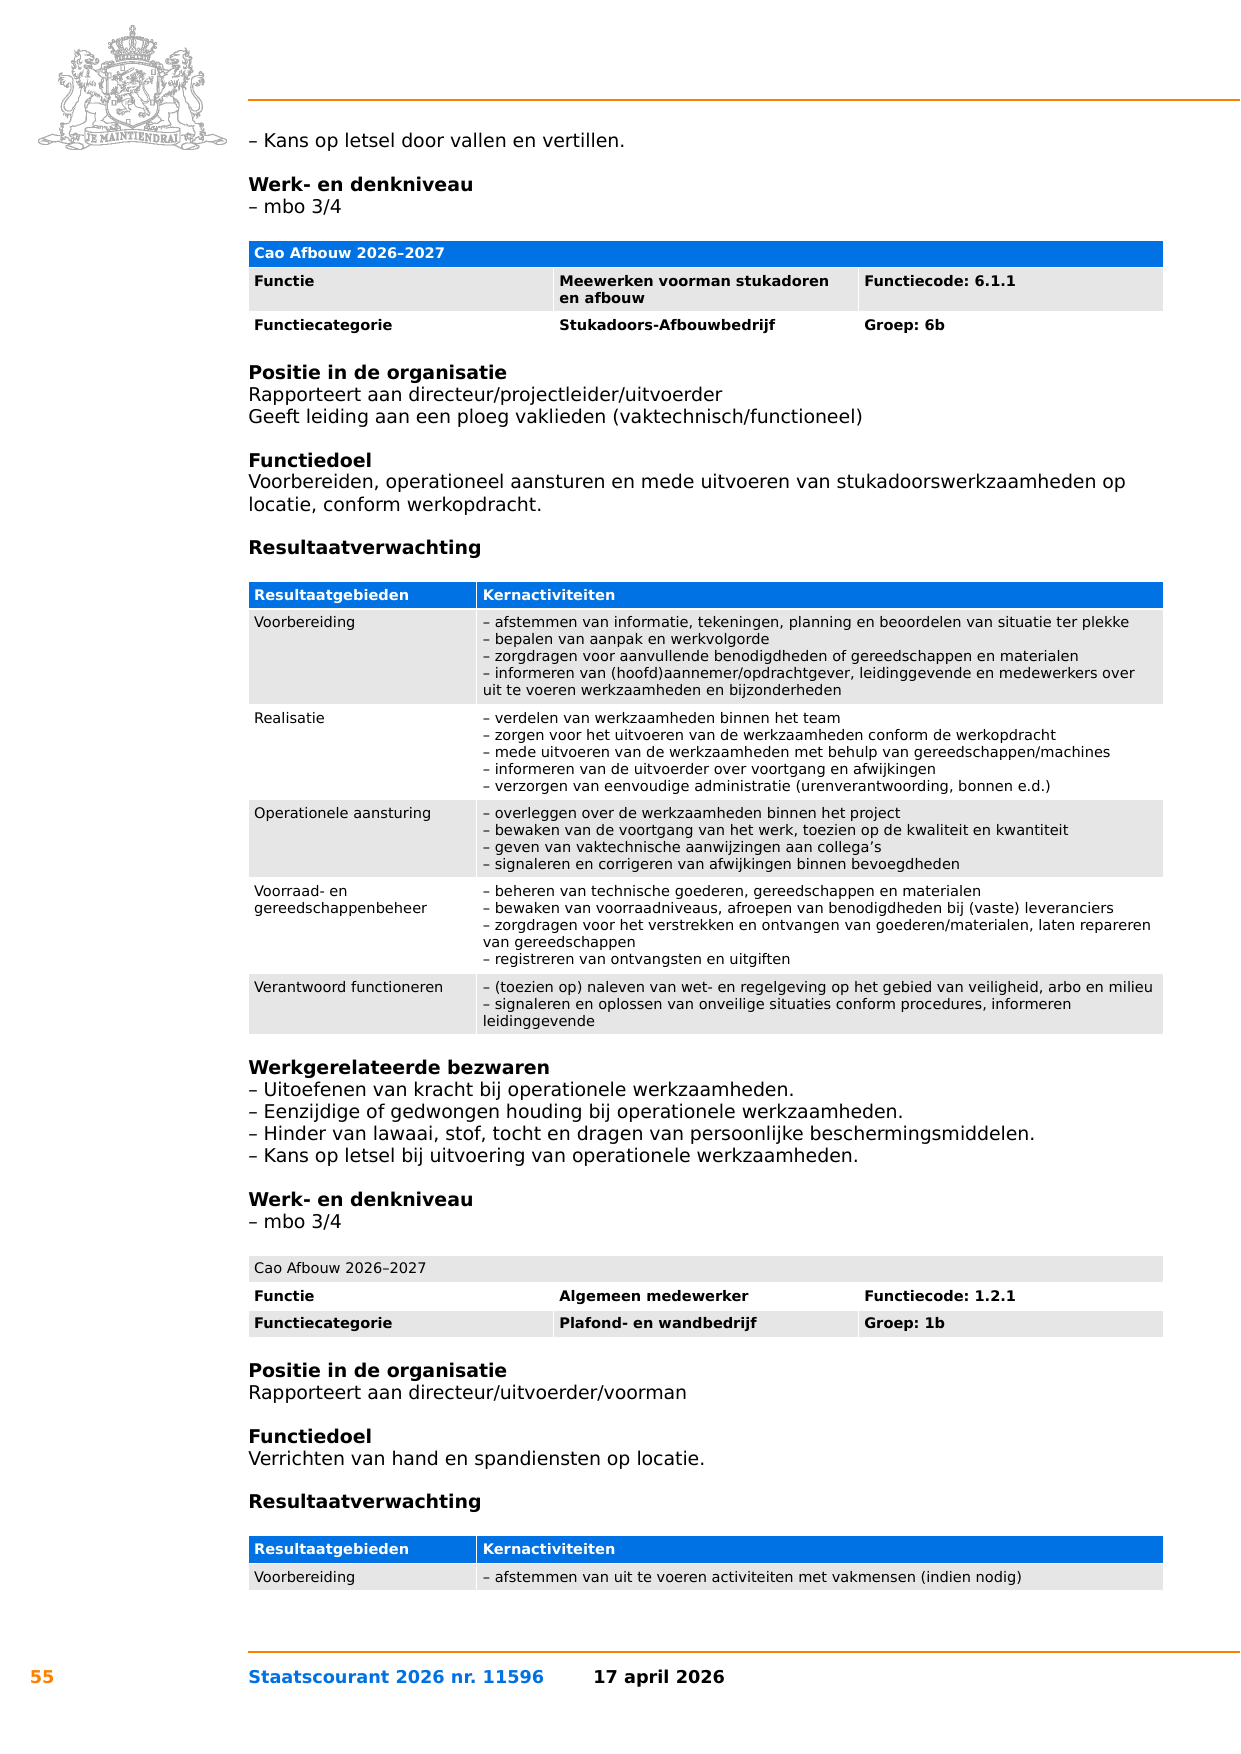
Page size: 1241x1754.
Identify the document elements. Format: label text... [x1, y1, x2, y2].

table_cell Functiecategorie [249, 313, 553, 339]
table_cell – beheren van technische goederen, gereedschappen en materialen – bewaken van voorraadniveaus, afroepen van benodigdheden bij (vaste) leveranciers – zorgdragen voor het verstrekken en ontvangen van goederen/materialen, laten repareren van gereedschappen – registreren van ontvangsten en uitgiften [477, 879, 1163, 973]
table_cell Voorraad- en gereedschappenbeheer [249, 879, 476, 973]
text – mbo 3/4 [248, 1211, 1163, 1233]
text – Eenzijdige of gedwongen houding bij operationele werkzaamheden. [248, 1101, 1163, 1123]
text Werk- en denkniveau [248, 1189, 1163, 1211]
text Positie in de organisatie [248, 362, 1163, 384]
table_cell – afstemmen van informatie, tekeningen, planning en beoordelen van situatie ter plekke – bepalen van aanpak en werkvolgorde – zorgdragen voor aanvullende benodigdheden of gereedschappen en materialen – informeren van (hoofd)aannemer/opdrachtgever, leidinggevende en medewerkers over uit te voeren werkzaamheden en bijzonderheden [477, 610, 1163, 704]
table_cell Algemeen medewerker [554, 1283, 858, 1309]
table_cell – (toezien op) naleven van wet- en regelgeving op het gebied van veiligheid, arbo en milieu – signaleren en oplossen van onveilige situaties conform procedures, informeren leidinggevende [477, 974, 1163, 1034]
table_cell Groep: 6b [859, 313, 1163, 339]
table_cell Functiecategorie [249, 1311, 553, 1337]
table_cell – afstemmen van uit te voeren activiteiten met vakmensen (indien nodig) [477, 1564, 1163, 1590]
table_cell – verdelen van werkzaamheden binnen het team – zorgen voor het uitvoeren van de werkzaamheden conform de werkopdracht – mede uitvoeren van de werkzaamheden met behulp van gereedschappen/machines – informeren van de uitvoerder over voortgang en afwijkingen – verzorgen van eenvoudige administratie (urenverantwoording, bonnen e.d.) [477, 705, 1163, 799]
text – mbo 3/4 [248, 196, 1163, 218]
table_cell Verantwoord functioneren [249, 974, 476, 1034]
text Rapporteert aan directeur/projectleider/uitvoerder [248, 384, 1163, 406]
text Resultaatverwachting [248, 1491, 1163, 1513]
table_cell Realisatie [249, 705, 476, 799]
table_cell Functiecode: 6.1.1 [859, 268, 1163, 311]
text – Uitoefenen van kracht bij operationele werkzaamheden. [248, 1079, 1163, 1101]
table_cell Voorbereiding [249, 610, 476, 704]
text Werkgerelateerde bezwaren [248, 1057, 1163, 1079]
text Positie in de organisatie [248, 1360, 1163, 1382]
table_cell Functiecode: 1.2.1 [859, 1283, 1163, 1309]
table_header Kernactiviteiten [477, 1536, 1163, 1563]
text Resultaatverwachting [248, 537, 1163, 559]
table_cell Functie [249, 268, 553, 311]
text – Kans op letsel door vallen en vertillen. [248, 130, 1163, 152]
text Functiedoel [248, 449, 1163, 471]
text Geeft leiding aan een ploeg vaklieden (vaktechnisch/functioneel) [248, 406, 1163, 428]
text – Kans op letsel bij uitvoering van operationele werkzaamheden. [248, 1145, 1163, 1167]
text Werk- en denkniveau [248, 174, 1163, 196]
text Functiedoel [248, 1426, 1163, 1448]
table_header Kernactiviteiten [477, 582, 1163, 608]
table_cell Stukadoors-Afbouwbedrijf [554, 313, 858, 339]
table_cell Operationele aansturing [249, 800, 476, 877]
table_cell Plafond- en wandbedrijf [554, 1311, 858, 1337]
table_header Cao Afbouw 2026–2027 [249, 241, 1163, 267]
text Voorbereiden, operationeel aansturen en mede uitvoeren van stukadoorswerkzaamheden op locatie, conform werkopdracht. [248, 471, 1163, 515]
picture [38, 25, 227, 150]
table_cell – overleggen over de werkzaamheden binnen het project – bewaken van de voortgang van het werk, toezien op de kwaliteit en kwantiteit – geven van vaktechnische aanwijzingen aan collega’s – signaleren en corrigeren van afwijkingen binnen bevoegdheden [477, 800, 1163, 877]
table_header Resultaatgebieden [249, 582, 476, 608]
table_cell Meewerken voorman stukadoren en afbouw [554, 268, 858, 311]
table_cell Groep: 1b [859, 1311, 1163, 1337]
table_header Resultaatgebieden [249, 1536, 476, 1563]
text – Hinder van lawaai, stof, tocht en dragen van persoonlijke beschermingsmiddelen. [248, 1123, 1163, 1145]
table_header Cao Afbouw 2026–2027 [249, 1256, 1163, 1282]
table_cell Voorbereiding [249, 1564, 476, 1590]
text Verrichten van hand en spandiensten op locatie. [248, 1448, 1163, 1469]
text Rapporteert aan directeur/uitvoerder/voorman [248, 1382, 1163, 1404]
table_cell Functie [249, 1283, 553, 1309]
